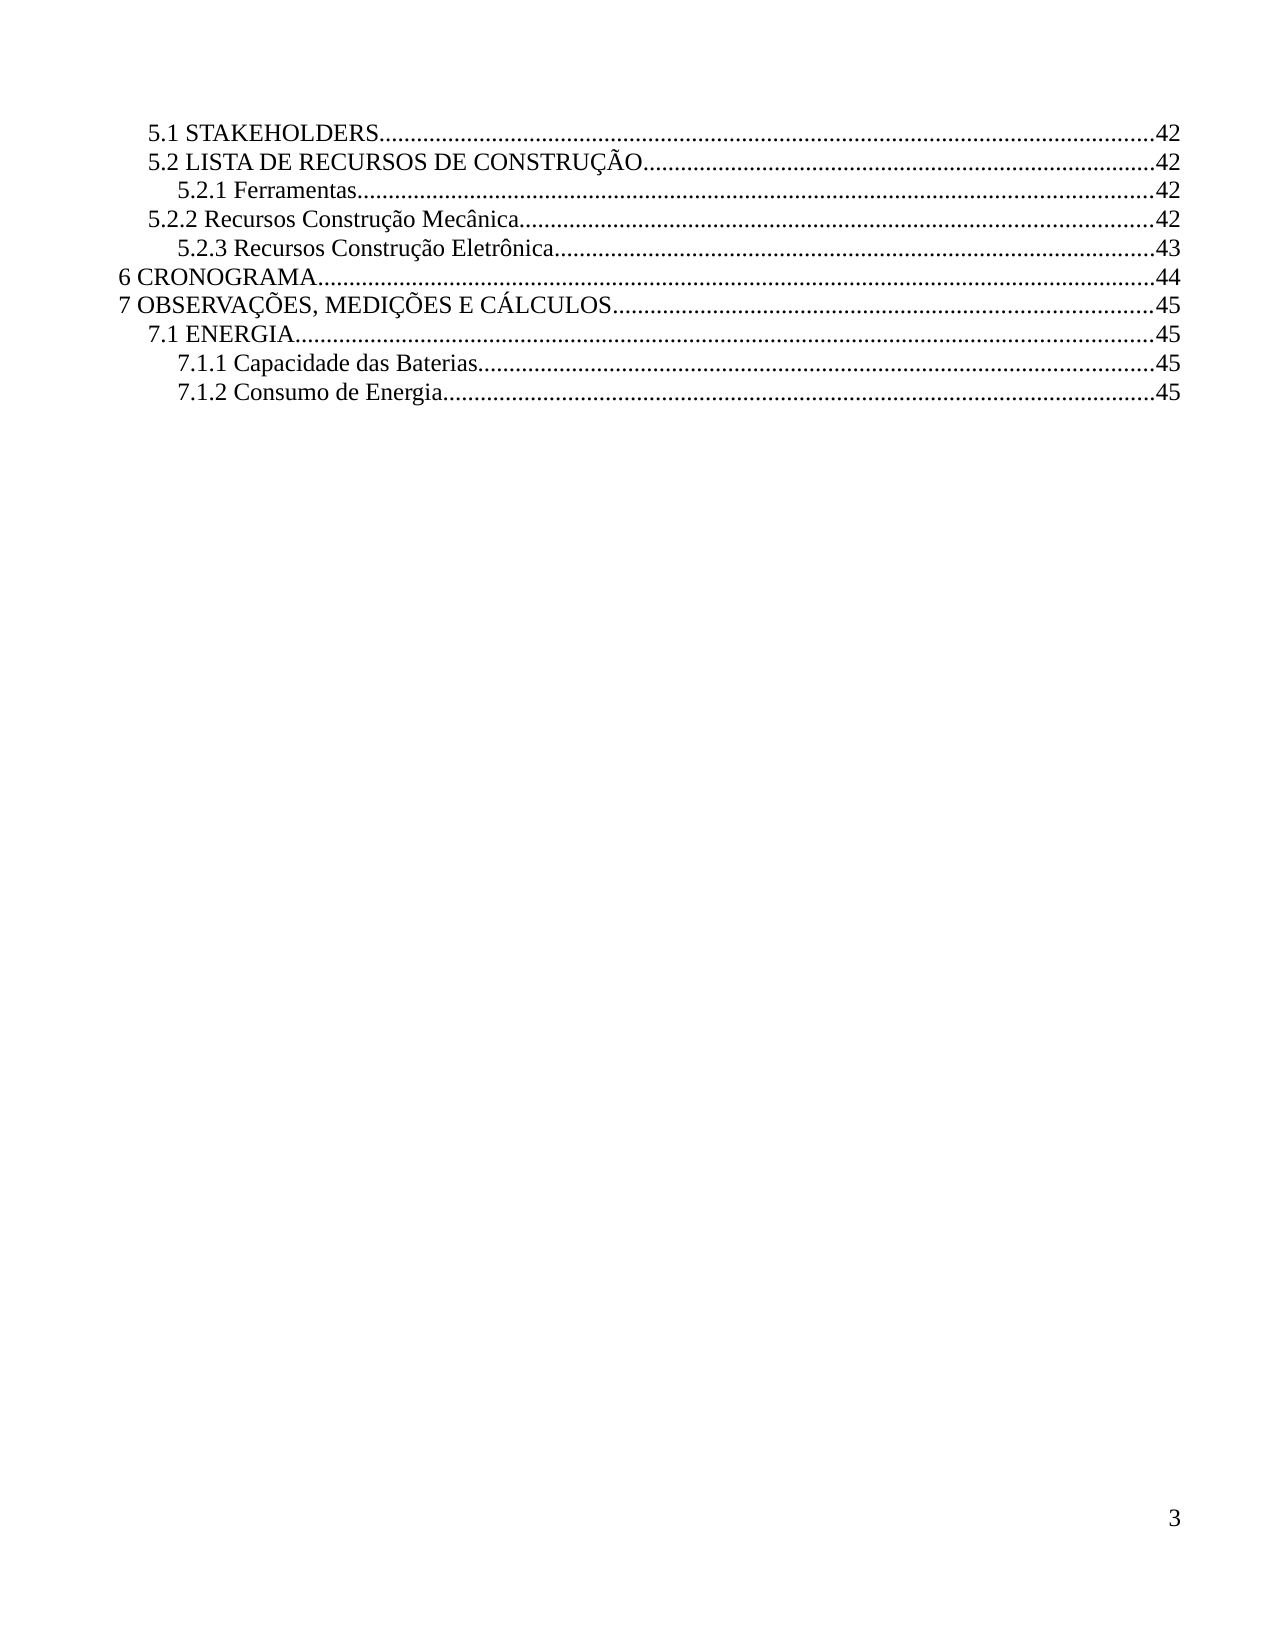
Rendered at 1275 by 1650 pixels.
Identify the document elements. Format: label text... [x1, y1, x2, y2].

text 7.1.2 Consumo de Energia 45 [177, 377, 1181, 406]
text 6 CRONOGRAMA 44 [118, 262, 1181, 291]
text 7.1.1 Capacidade das Baterias 45 [177, 348, 1181, 377]
text 5.2.1 Ferramentas 42 [177, 176, 1181, 204]
text 5.1 STAKEHOLDERS 42 [148, 118, 1181, 147]
text 5.2 LISTA DE RECURSOS DE CONSTRUÇÃO 42 [148, 147, 1181, 176]
text 5.2.3 Recursos Construção Eletrônica 43 [177, 233, 1181, 262]
text 7 OBSERVAÇÕES, MEDIÇÕES E CÁLCULOS 45 [118, 291, 1181, 319]
text 7.1 ENERGIA 45 [148, 319, 1181, 348]
text 5.2.2 Recursos Construção Mecânica 42 [148, 204, 1181, 233]
